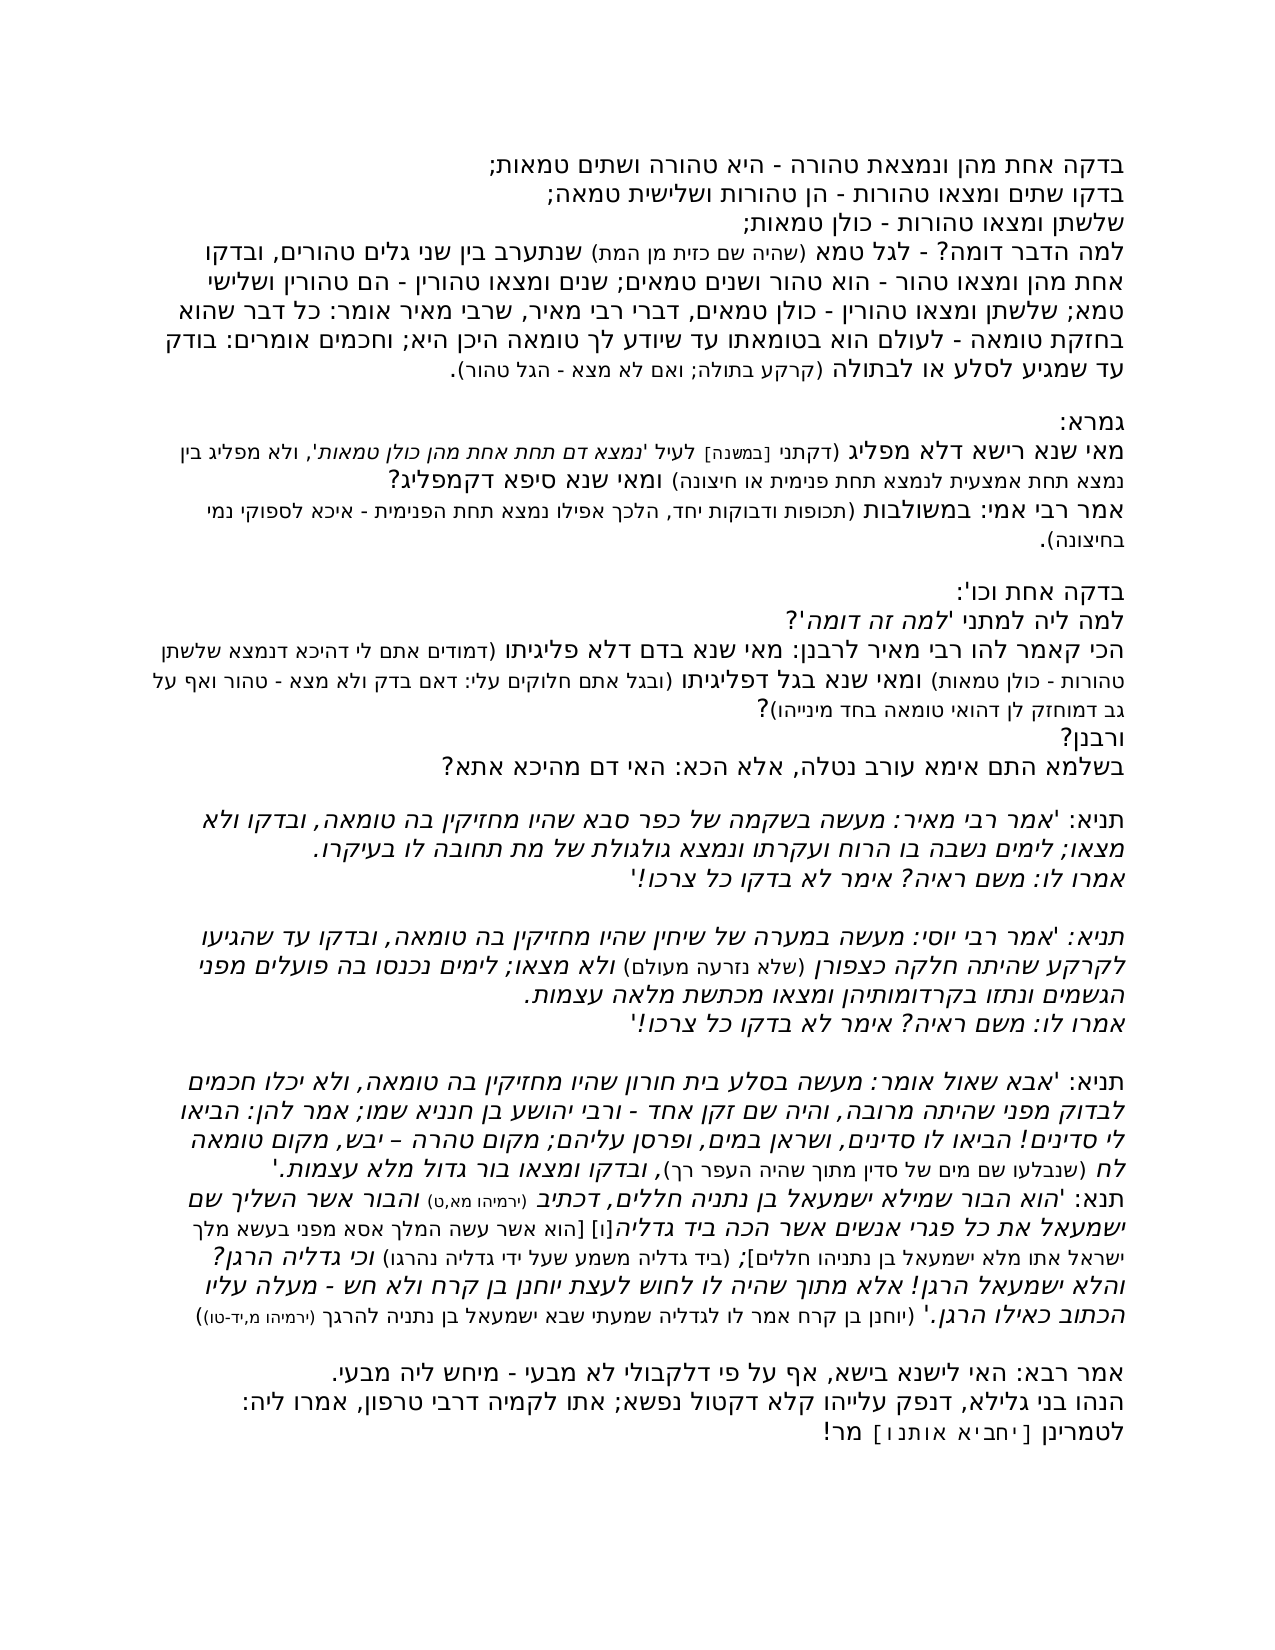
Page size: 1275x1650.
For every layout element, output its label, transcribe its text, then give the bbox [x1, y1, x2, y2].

text הכי קאמר להו רבי מאיר לרבנן: מאי שנא בדם דלא פליגיתו (דמודים אתם לי דהיכא דנמצא שלשתן טהורות - כולן טמאות) ומאי שנא בגל דפליגיתו (ובגל אתם חלוקים עלי: דאם בדק ולא מצא - טהור ואף על גב דמוחזק לן דהואי טומאה בחד מינייהו)? [150, 636, 1125, 723]
text גמרא: [150, 407, 1125, 437]
text תניא: 'אמר רבי יוסי: מעשה במערה של שיחין שהיו מחזיקין בה טומאה, ובדקו עד שהגיעו לקרקע שהיתה חלקה כצפורן (שלא נזרעה מעולם) ולא מצאו; לימים נכנסו בה פועלים מפני הגשמים ונתזו בקרדומותיהן ומצאו מכתשת מלאה עצמות. [150, 922, 1125, 1009]
text מאי שנא רישא דלא מפליג (דקתני [במשנה] לעיל 'נמצא דם תחת אחת מהן כולן טמאות', ולא מפליג בין נמצא תחת אמצעית לנמצא תחת פנימית או חיצונה) ומאי שנא סיפא דקמפליג? [150, 437, 1125, 495]
text למה הדבר דומה? - לגל טמא (שהיה שם כזית מן המת) שנתערב בין שני גלים טהורים, ובדקו אחת מהן ומצאו טהור - הוא טהור ושנים טמאים; שנים ומצאו טהורין - הם טהורין ושלישי טמא; שלשתן ומצאו טהורין - כולן טמאים, דברי רבי מאיר, שרבי מאיר אומר: כל דבר שהוא בחזקת טומאה - לעולם הוא בטומאתו עד שיודע לך טומאה היכן היא; וחכמים אומרים: בודק עד שמגיע לסלע או לבתולה (קרקע בתולה; ואם לא מצא - הגל טהור). [150, 237, 1125, 383]
text אמר רבי אמי: במשולבות (תכופות ודבוקות יחד, הלכך אפילו נמצא תחת הפנימית - איכא לספוקי נמי בחיצונה). [150, 495, 1125, 553]
text למה ליה למתני 'למה זה דומה'? [150, 606, 1125, 636]
text הנהו בני גלילא, דנפק עלייהו קלא דקטול נפשא; אתו לקמיה דרבי טרפון, אמרו ליה: לטמרינן [יחביא אותנו] מר! [150, 1388, 1125, 1446]
text בדקה אחת מהן ונמצאת טהורה - היא טהורה ושתים טמאות; [150, 150, 1125, 179]
text בשלמא התם אימא עורב נטלה, אלא הכא: האי דם מהיכא אתא? [150, 752, 1125, 781]
text תנא: 'הוא הבור שמילא ישמעאל בן נתניה חללים, דכתיב (ירמיהו מא,ט) והבור אשר השליך שם ישמעאל את כל פגרי אנשים אשר הכה ביד גדליה[ו] [הוא אשר עשה המלך אסא מפני בעשא מלך ישראל אתו מלא ישמעאל בן נתניהו חללים]; (ביד גדליה משמע שעל ידי גדליה נהרגו) וכי גדליה הרגן? והלא ישמעאל הרגן! אלא מתוך שהיה לו לחוש לעצת יוחנן בן קרח ולא חש - מעלה עליו הכתוב כאילו הרגן.' (יוחנן בן קרח אמר לו לגדליה שמעתי שבא ישמעאל בן נתניה להרגך (ירמיהו מ,יד-טו)) [150, 1184, 1125, 1330]
text תניא: 'אמר רבי מאיר: מעשה בשקמה של כפר סבא שהיו מחזיקין בה טומאה, ובדקו ולא מצאו; לימים נשבה בו הרוח ועקרתו ונמצא גולגולת של מת תחובה לו בעיקרו. [150, 806, 1125, 864]
text אמרו לו: משם ראיה? אימר לא בדקו כל צרכו!' [150, 1009, 1125, 1038]
text שלשתן ומצאו טהורות - כולן טמאות; [150, 208, 1125, 237]
text ורבנן? [150, 723, 1125, 752]
text תניא: 'אבא שאול אומר: מעשה בסלע בית חורון שהיו מחזיקין בה טומאה, ולא יכלו חכמים לבדוק מפני שהיתה מרובה, והיה שם זקן אחד - ורבי יהושע בן חנניא שמו; אמר להן: הביאו לי סדינים! הביאו לו סדינים, ושראן במים, ופרסן עליהם; מקום טהרה – יבש, מקום טומאה לח (שנבלעו שם מים של סדין מתוך שהיה העפר רך), ובדקו ומצאו בור גדול מלא עצמות.' [150, 1067, 1125, 1184]
text בדקה אחת וכו': [150, 577, 1125, 606]
text בדקו שתים ומצאו טהורות - הן טהורות ושלישית טמאה; [150, 179, 1125, 208]
text אמרו לו: משם ראיה? אימר לא בדקו כל צרכו!' [150, 864, 1125, 893]
text אמר רבא: האי לישנא בישא, אף על פי דלקבולי לא מבעי - מיחש ליה מבעי. [150, 1358, 1125, 1388]
